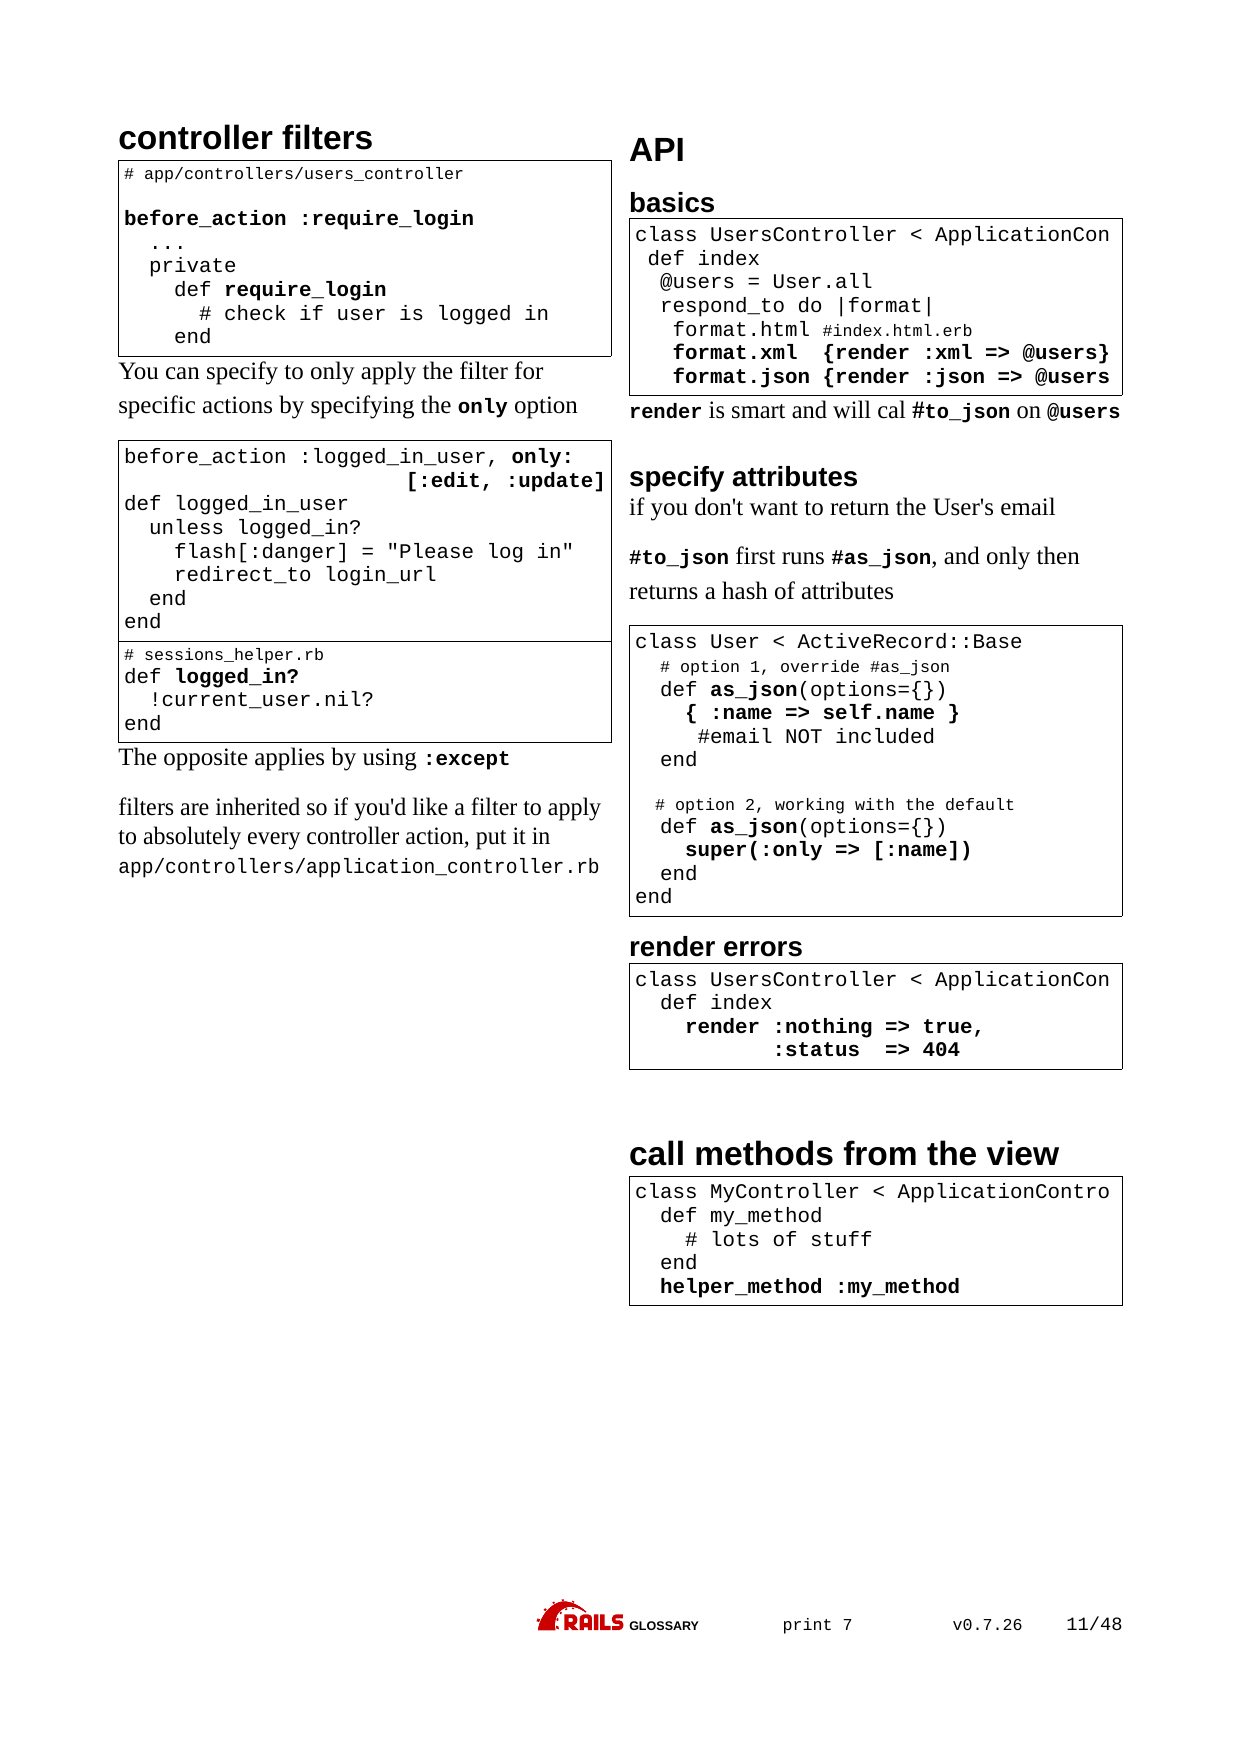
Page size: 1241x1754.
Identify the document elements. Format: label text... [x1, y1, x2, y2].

table_header class User < ActiveRecord::Base # option 1, override #as_json def as_json(options={}) { :name => self.name } #email NOT included end # option 2, working with the default def as_json(options={}) super(:only => [:name]) end end [630, 626, 1122, 916]
text filters are inherited so if you'd like a filter to apply to absolutely every controller action, put it in app/controllers/application_controller.rb [118, 792, 611, 879]
subtitle basics [629, 186, 1122, 218]
subtitle call methods from the view [629, 1134, 1122, 1173]
subtitle controller filters [118, 118, 611, 157]
table_header before_action :logged_in_user, only: [:edit, :update] def logged_in_user unless logged_in? flash[:danger] = "Please log in" redirect_to login_url end end [119, 441, 611, 641]
table_header # app/controllers/users_controller before_action :require_login ... private def require_login # check if user is logged in end [119, 161, 611, 356]
table_header class UsersController < ApplicationCon def index render :nothing => true, :status => 404 [630, 964, 1122, 1069]
text render is smart and will cal #to_json on @users [629, 396, 1122, 425]
text You can specify to only apply the filter for specific actions by specifying the only option [118, 357, 611, 420]
table_cell # sessions_helper.rb def logged_in? !current_user.nil? end [119, 642, 611, 742]
subtitle API [629, 130, 1122, 168]
subtitle render errors [629, 931, 1122, 963]
text if you don't want to return the User's email [629, 492, 1122, 521]
text #to_json first runs #as_json, and only then returns a hash of attributes [629, 541, 1122, 605]
table_header class MyController < ApplicationContro def my_method # lots of stuff end helper_method :my_method [630, 1177, 1122, 1305]
table_header class UsersController < ApplicationCon def index @users = User.all respond_to do |format| format.html #index.html.erb format.xml {render :xml => @users} format.json {render :json => @users [630, 219, 1122, 395]
subtitle specify attributes [629, 460, 1122, 492]
text The opposite applies by using :except [118, 743, 611, 772]
